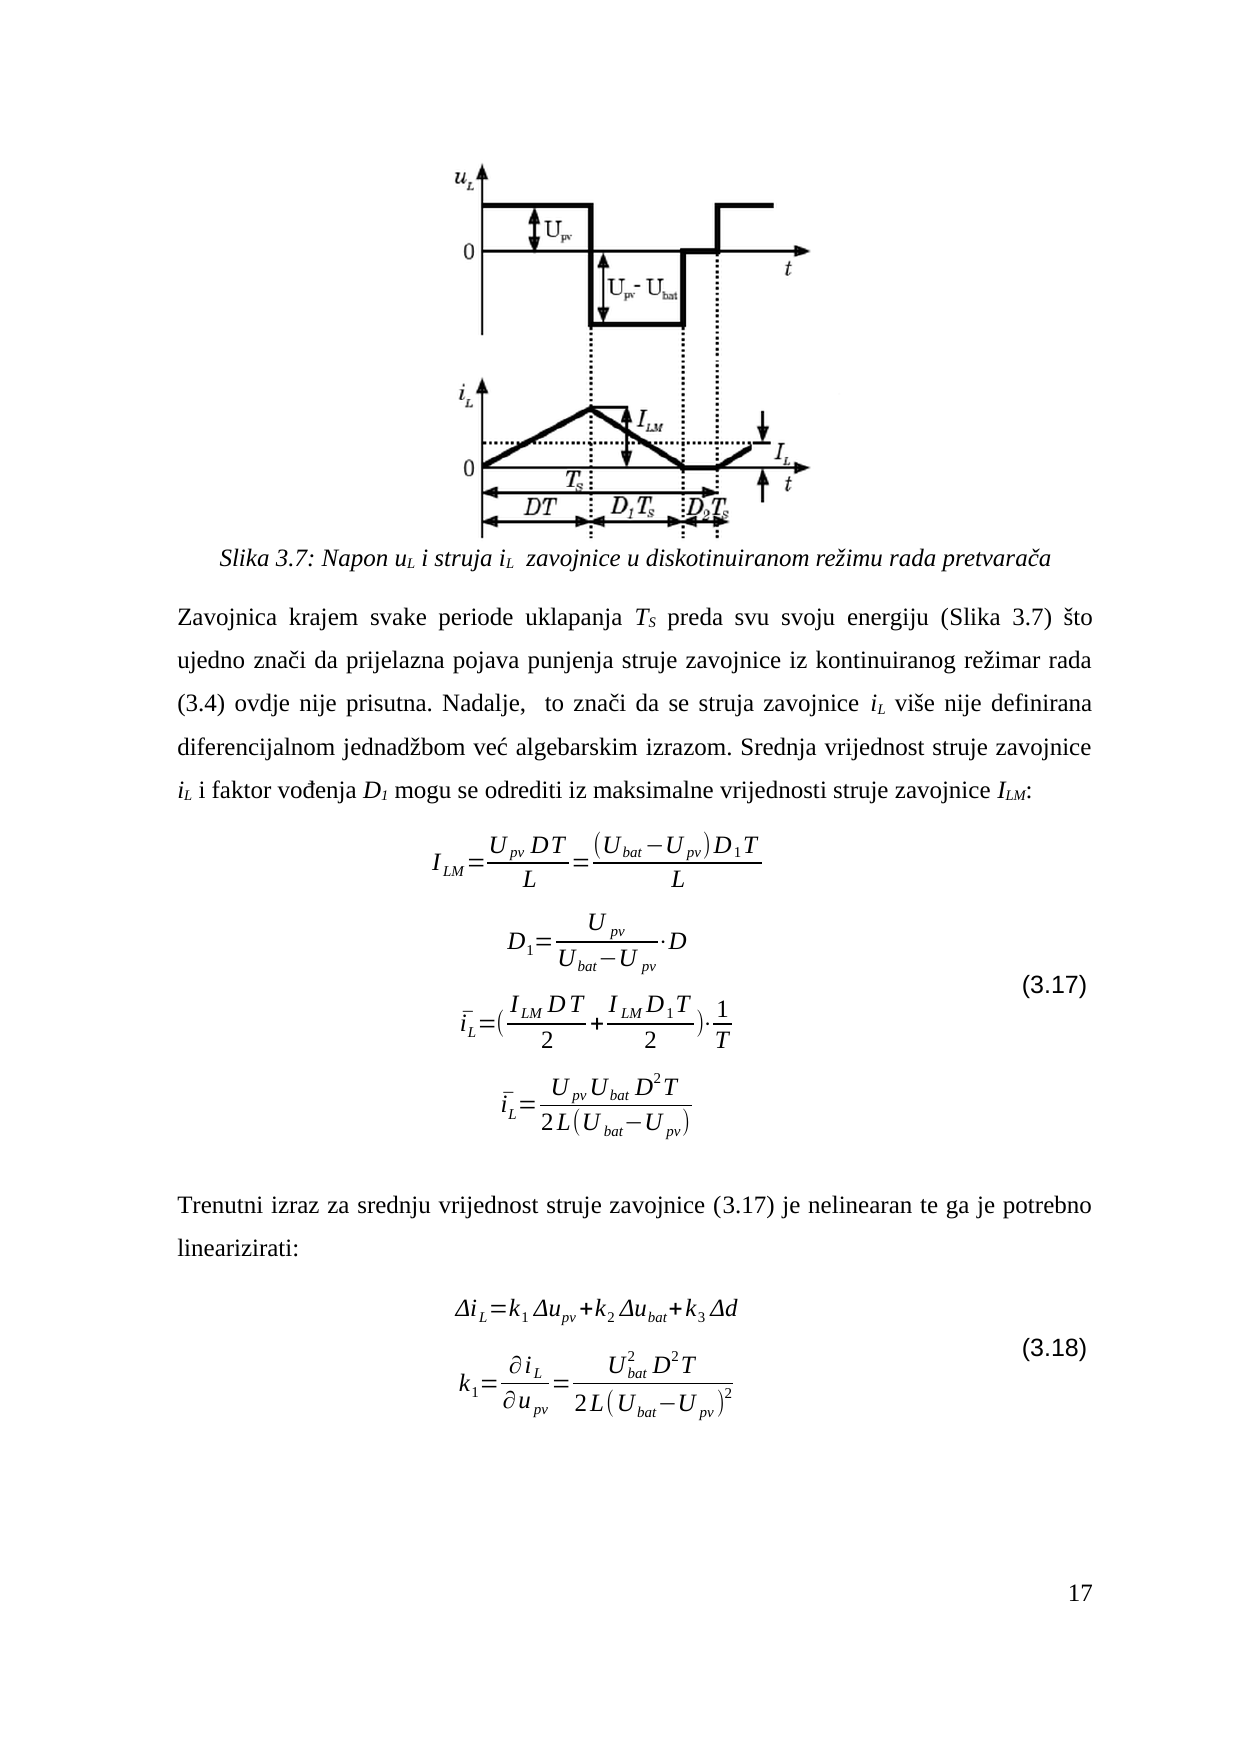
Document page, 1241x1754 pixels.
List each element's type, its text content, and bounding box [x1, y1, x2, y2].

text Slika 3.7: Napon uL i struja iL zavojnice u diskotinuiranom režimu rada pretvarača [177, 544, 1093, 572]
table_cell [177, 1336, 1015, 1431]
table_cell [177, 903, 1015, 985]
table_header [177, 1283, 1015, 1336]
table_header [177, 824, 1015, 903]
picture [177, 159, 1094, 544]
text Trenutni izraz za srednju vrijednost struje zavojnice (3.17) je nelinearan te ga je potrebno linearizirati: [177, 1190, 1093, 1262]
table_header (3.17) [1015, 824, 1093, 1149]
text [177, 147, 1093, 159]
table_header (3.18) [1015, 1283, 1093, 1431]
table_cell [177, 985, 1015, 1063]
table_cell [177, 1063, 1015, 1149]
text Zavojnica krajem svake periode uklapanja TS preda svu svoju energiju (Slika 3.7) što ujedno znači da prijelazna pojava punjenja struje zavojnice iz kontinuiranog režimar rada (3.4) ovdje nije prisutna. Nadalje, to znači da se struja zavojnice iL više nije definirana diferencijalnom jednadžbom već algebarskim izrazom. Srednja vrijednost struje zavojnice iL i faktor vođenja D1 mogu se odrediti iz maksimalne vrijednosti struje zavojnice ILM: [177, 572, 1093, 803]
